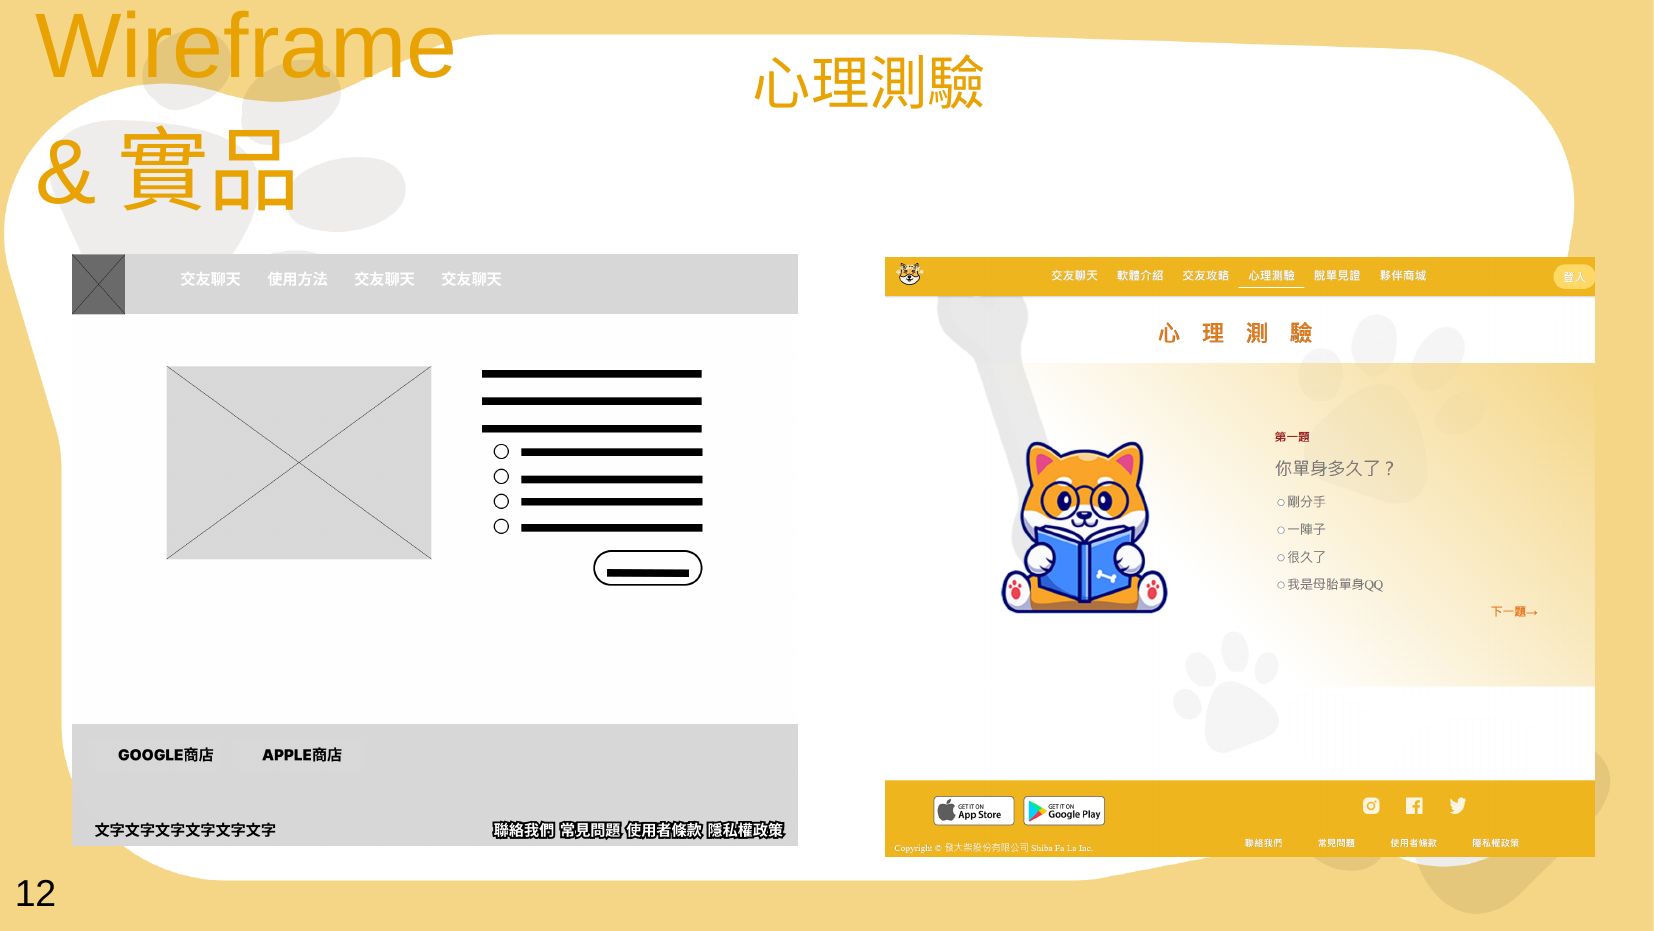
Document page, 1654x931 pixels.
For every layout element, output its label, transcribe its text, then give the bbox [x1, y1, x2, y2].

title Wireframe &實品 [0, 0, 597, 225]
picture [0, 0, 1654, 931]
text_box 15 [0, 865, 460, 931]
text_box 心理測驗 [738, 29, 1034, 200]
